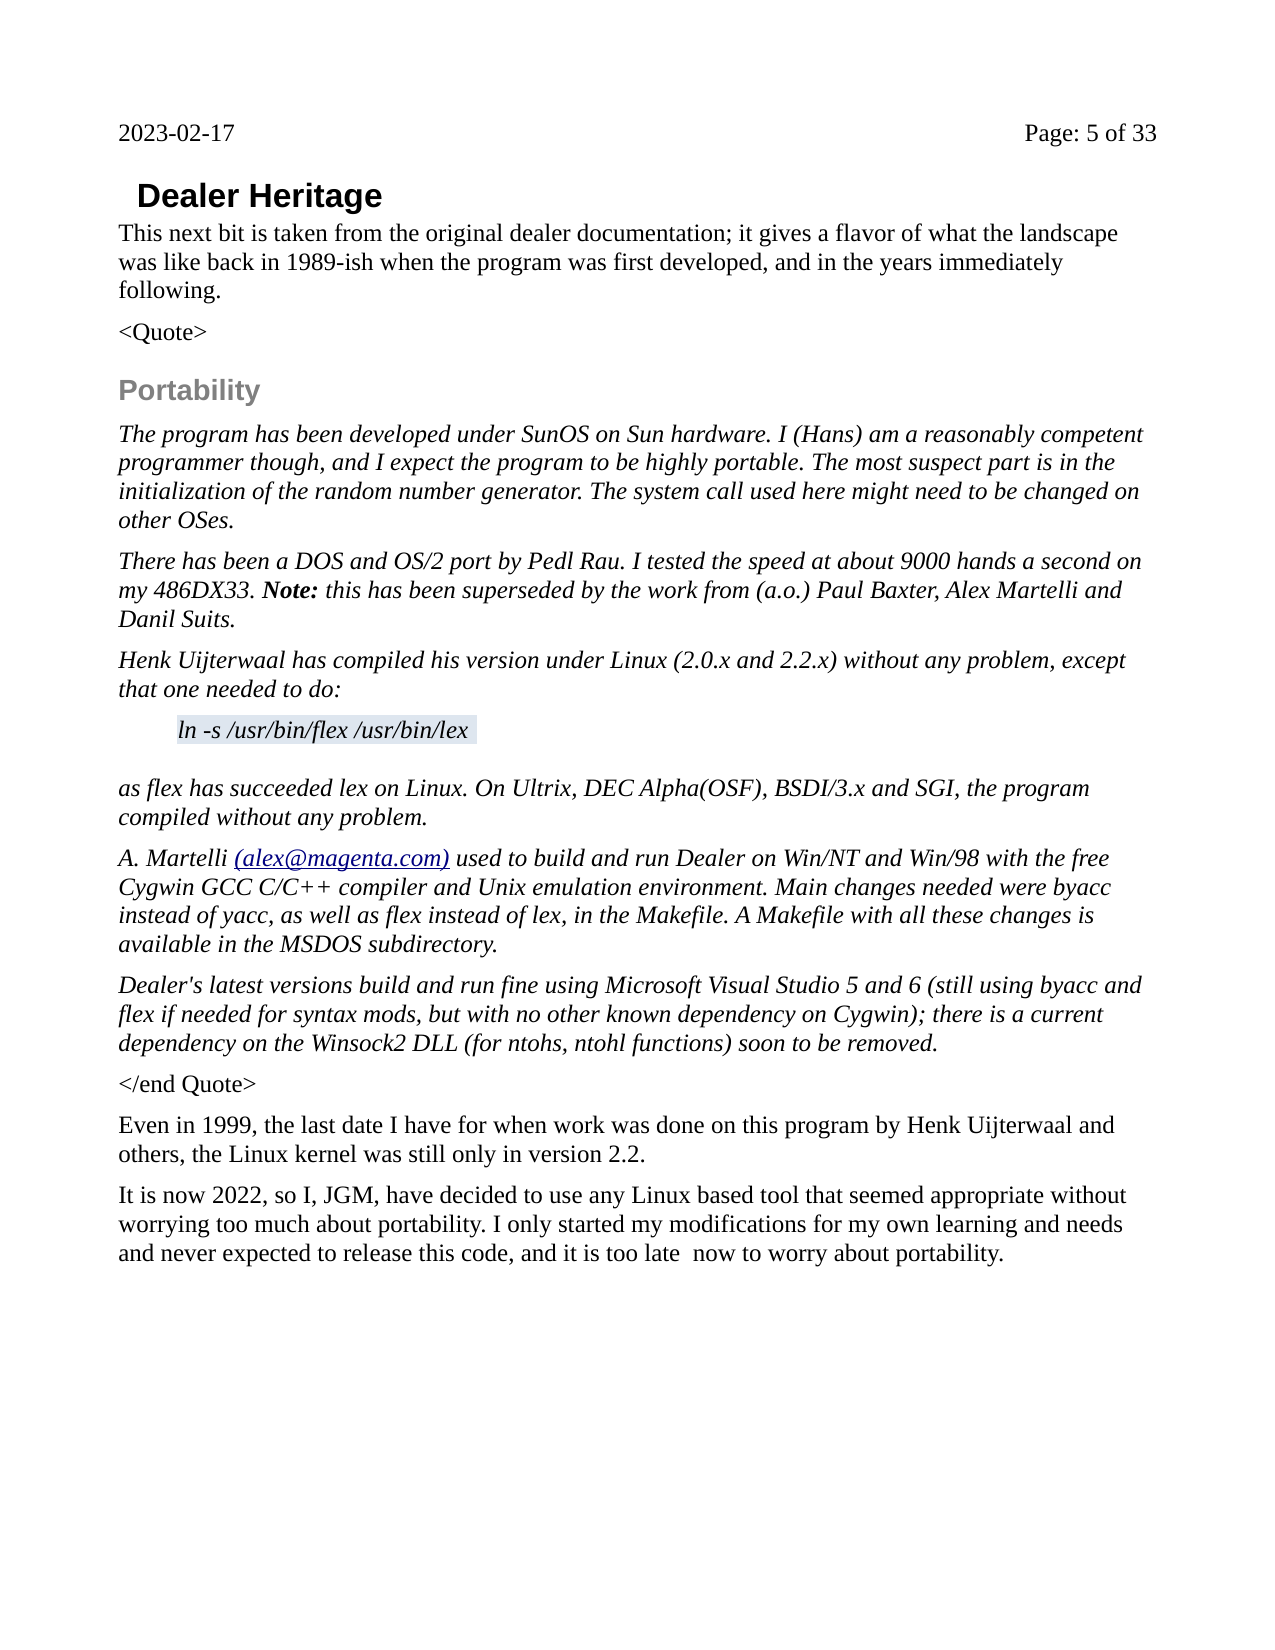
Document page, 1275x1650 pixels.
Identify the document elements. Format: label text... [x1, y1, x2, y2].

text Even in 1999, the last date I have for when work was done on this program by Henk Uijterwaal and others, the Linux kernel was still only in version 2.2. [118, 1111, 1157, 1168]
text <Quote> [118, 317, 1157, 346]
subtitle Dealer Heritage [118, 176, 1157, 215]
text There has been a DOS and OS/2 port by Pedl Rau. I tested the speed at about 9000 hands a second on my 486DX33. Note: this has been superseded by the work from (a.o.) Paul Baxter, Alex Martelli and Danil Suits. [118, 546, 1157, 632]
text It is now 2022, so I, JGM, have decided to use any Linux based tool that seemed appropriate without worrying too much about portability. I only started my modifications for my own learning and needs and never expected to release this code, and it is too late now to worry about portability. [118, 1181, 1157, 1267]
subtitle Portability [118, 373, 1157, 406]
text ln -s /usr/bin/flex /usr/bin/lex [177, 715, 1098, 744]
text Henk Uijterwaal has compiled his version under Linux (2.0.x and 2.2.x) without any problem, except that one needed to do: [118, 645, 1157, 702]
text as flex has succeeded lex on Linux. On Ultrix, DEC Alpha(OSF), BSDI/3.x and SGI, the program compiled without any problem. [118, 773, 1157, 831]
text </end Quote> [118, 1069, 1157, 1098]
text The program has been developed under SunOS on Sun hardware. I (Hans) am a reasonably competent programmer though, and I expect the program to be highly portable. The most suspect part is in the initialization of the random number generator. The system call used here might need to be changed on other OSes. [118, 419, 1157, 534]
text A. Martelli (alex@magenta.com) used to build and run Dealer on Win/NT and Win/98 with the free Cygwin GCC C/C++ compiler and Unix emulation environment. Main changes needed were byacc instead of yacc, as well as flex instead of lex, in the Makefile. A Makefile with all these changes is available in the MSDOS subdirectory. [118, 843, 1157, 958]
text This next bit is taken from the original dealer documentation; it gives a flavor of what the landscape was like back in 1989-ish when the program was first developed, and in the years immediately following. [118, 218, 1157, 304]
text Dealer's latest versions build and run fine using Microsoft Visual Studio 5 and 6 (still using byacc and flex if needed for syntax mods, but with no other known dependency on Cygwin); there is a current dependency on the Winsock2 DLL (for ntohs, ntohl functions) soon to be removed. [118, 971, 1157, 1057]
